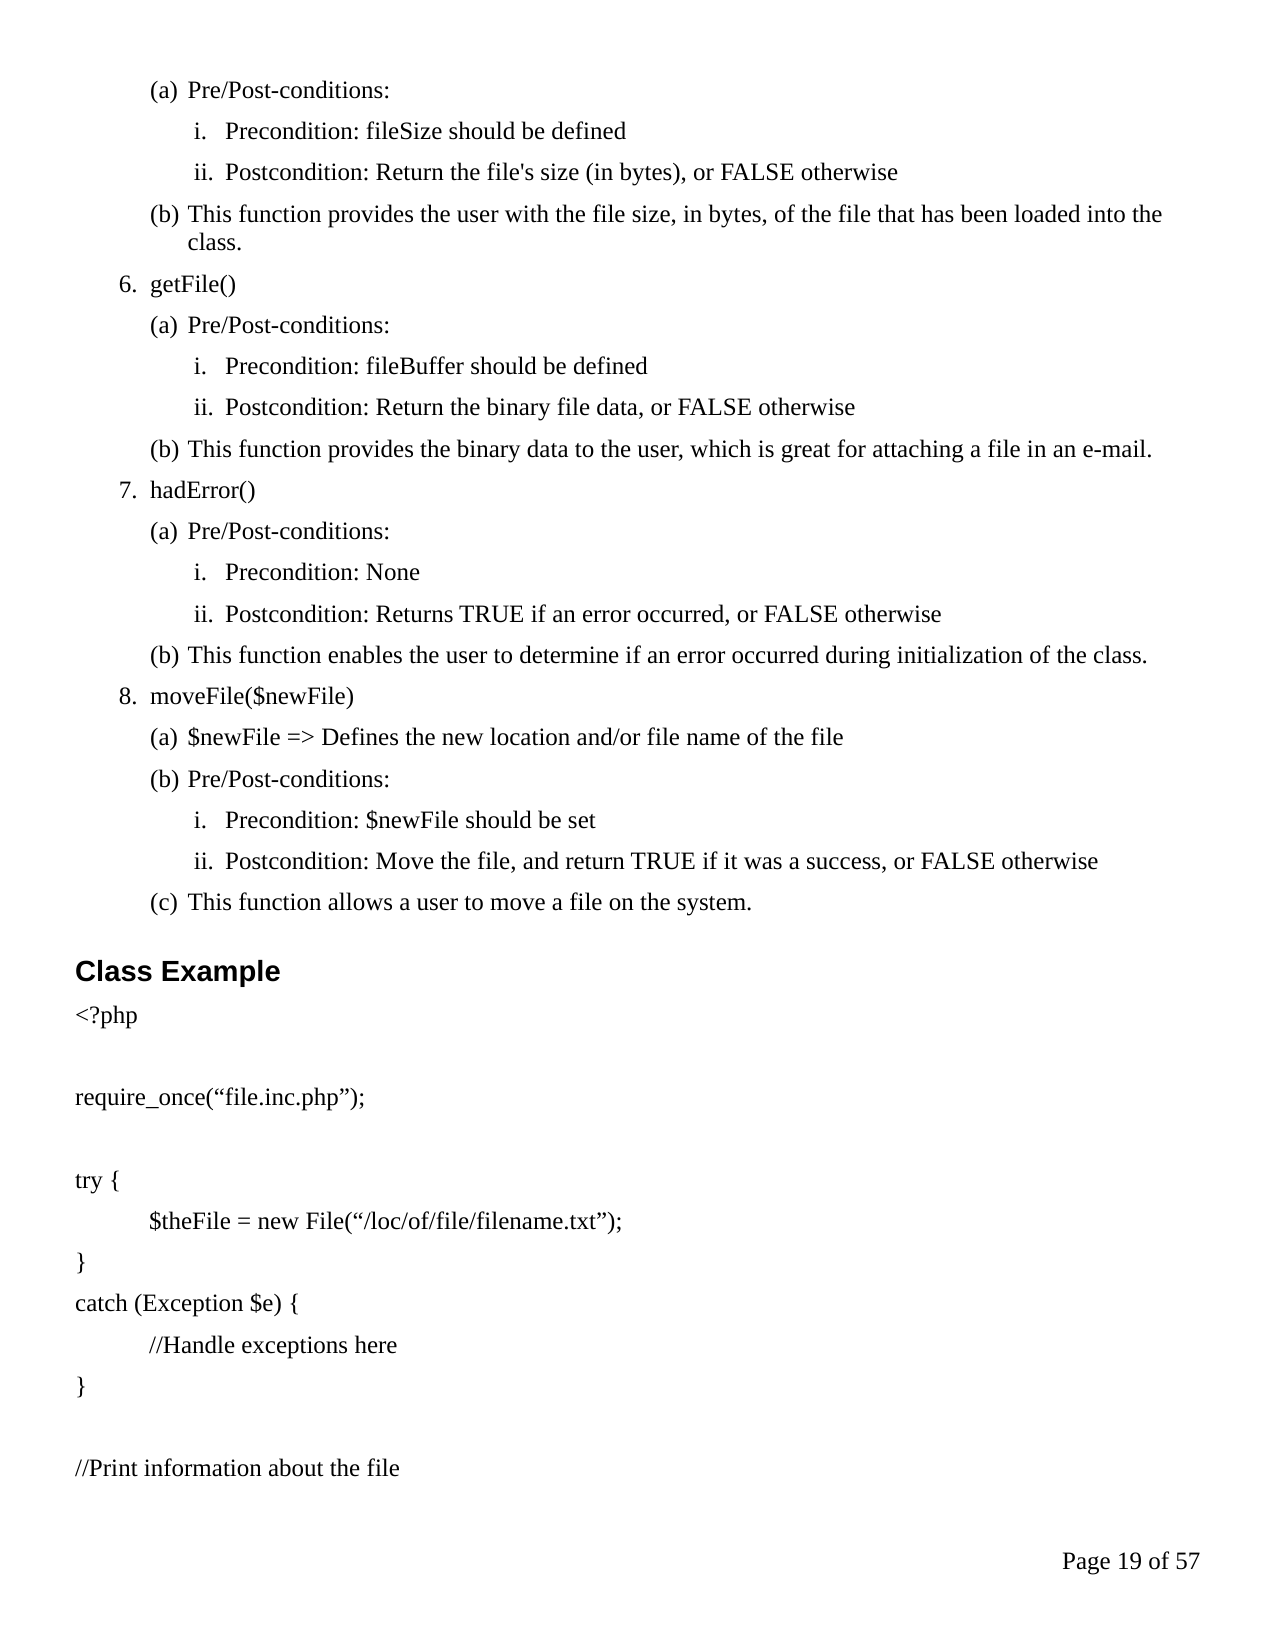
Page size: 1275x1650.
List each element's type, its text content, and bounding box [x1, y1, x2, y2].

list moveFile($newFile) [112, 681, 1200, 710]
list Pre/Post-conditions: [150, 764, 1200, 792]
text //Print information about the file [75, 1453, 1200, 1482]
text try { [75, 1165, 1200, 1193]
list Postcondition: Move the file, and return TRUE if it was a success, or FALSE otherwise [187, 846, 1200, 875]
text $theFile = new File(“/loc/of/file/filename.txt”); [75, 1206, 1200, 1235]
list This function provides the user with the file size, in bytes, of the file that has been loaded into the class. [150, 199, 1200, 256]
text } [75, 1247, 1200, 1276]
list Postcondition: Return the file's size (in bytes), or FALSE otherwise [187, 157, 1200, 186]
list $newFile => Defines the new location and/or file name of the file [150, 722, 1200, 751]
list getFile() [112, 269, 1200, 297]
list Precondition: $newFile should be set [187, 805, 1200, 834]
list Precondition: None [187, 557, 1200, 586]
list hadError() [112, 475, 1200, 504]
list Precondition: fileSize should be defined [187, 116, 1200, 145]
list This function enables the user to determine if an error occurred during initialization of the class. [150, 640, 1200, 669]
text //Handle exceptions here [75, 1330, 1200, 1358]
text } [75, 1371, 1200, 1400]
text <?php [75, 1000, 1200, 1028]
list This function allows a user to move a file on the system. [150, 887, 1200, 916]
list Pre/Post-conditions: [150, 310, 1200, 339]
list Pre/Post-conditions: [150, 75, 1200, 104]
list Pre/Post-conditions: [150, 516, 1200, 545]
list Precondition: fileBuffer should be defined [187, 351, 1200, 380]
list Postcondition: Returns TRUE if an error occurred, or FALSE otherwise [187, 599, 1200, 627]
list Postcondition: Return the binary file data, or FALSE otherwise [187, 392, 1200, 421]
text require_once(“file.inc.php”); [75, 1082, 1200, 1111]
list This function provides the binary data to the user, which is great for attaching a file in an e-mail. [150, 434, 1200, 462]
subtitle Class Example [75, 954, 1200, 987]
text catch (Exception $e) { [75, 1288, 1200, 1317]
